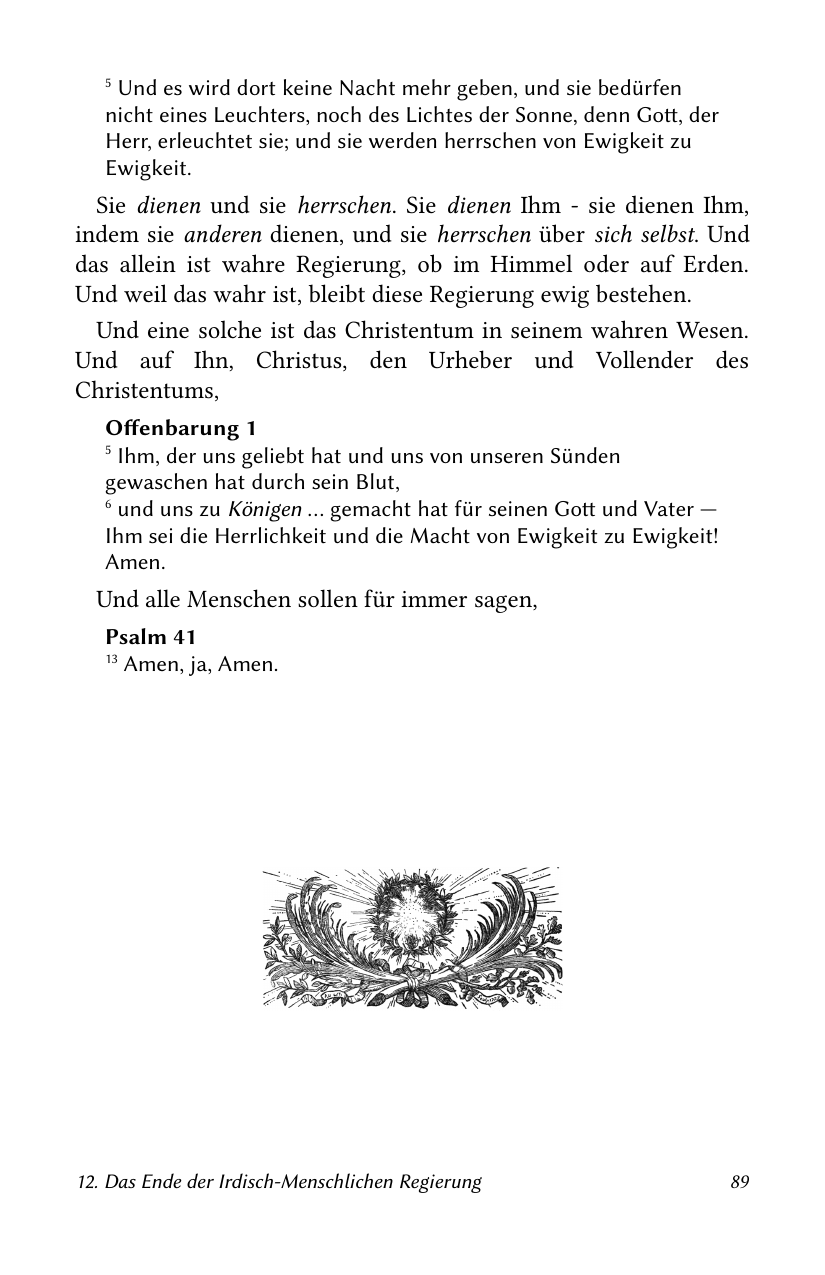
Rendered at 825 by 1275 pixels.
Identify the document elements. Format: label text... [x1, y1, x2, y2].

text Und alle Menschen sollen für immer sagen, [75, 585, 750, 613]
text 5 Und es wird dort keine Nacht mehr geben, und sie bedürfen nicht eines Leuchters, noch des Lichtes der Sonne, denn Gott, der Herr, erleuchtet sie; und sie werden herrschen von Ewigkeit zu Ewigkeit. [105, 75, 720, 181]
text 5 Ihm, der uns geliebt hat und uns von unseren Sünden gewaschen hat durch sein Blut, [105, 442, 720, 495]
text 13 Amen, ja, Amen. [105, 651, 720, 677]
picture [262, 867, 563, 1011]
text 6 und uns zu Königen ... gemacht hat für seinen Gott und Vater — Ihm sei die Herrlichkeit und die Macht von Ewigkeit zu Ewigkeit! Amen. [105, 496, 720, 575]
text Offenbarung 1 [105, 415, 750, 441]
text Sie dienen und sie herrschen. Sie dienen Ihm - sie dienen Ihm, indem sie anderen dienen, und sie herrschen über sich selbst. Und das allein ist wahre Regierung, ob im Himmel oder auf Erden. Und weil das wahr ist, bleibt diese Regierung ewig bestehen. [75, 191, 750, 309]
text Und eine solche ist das Christentum in seinem wahren Wesen. Und auf Ihn, Christus, den Urheber und Vollender des Christentums, [75, 316, 750, 404]
text Psalm 41 [105, 624, 750, 650]
